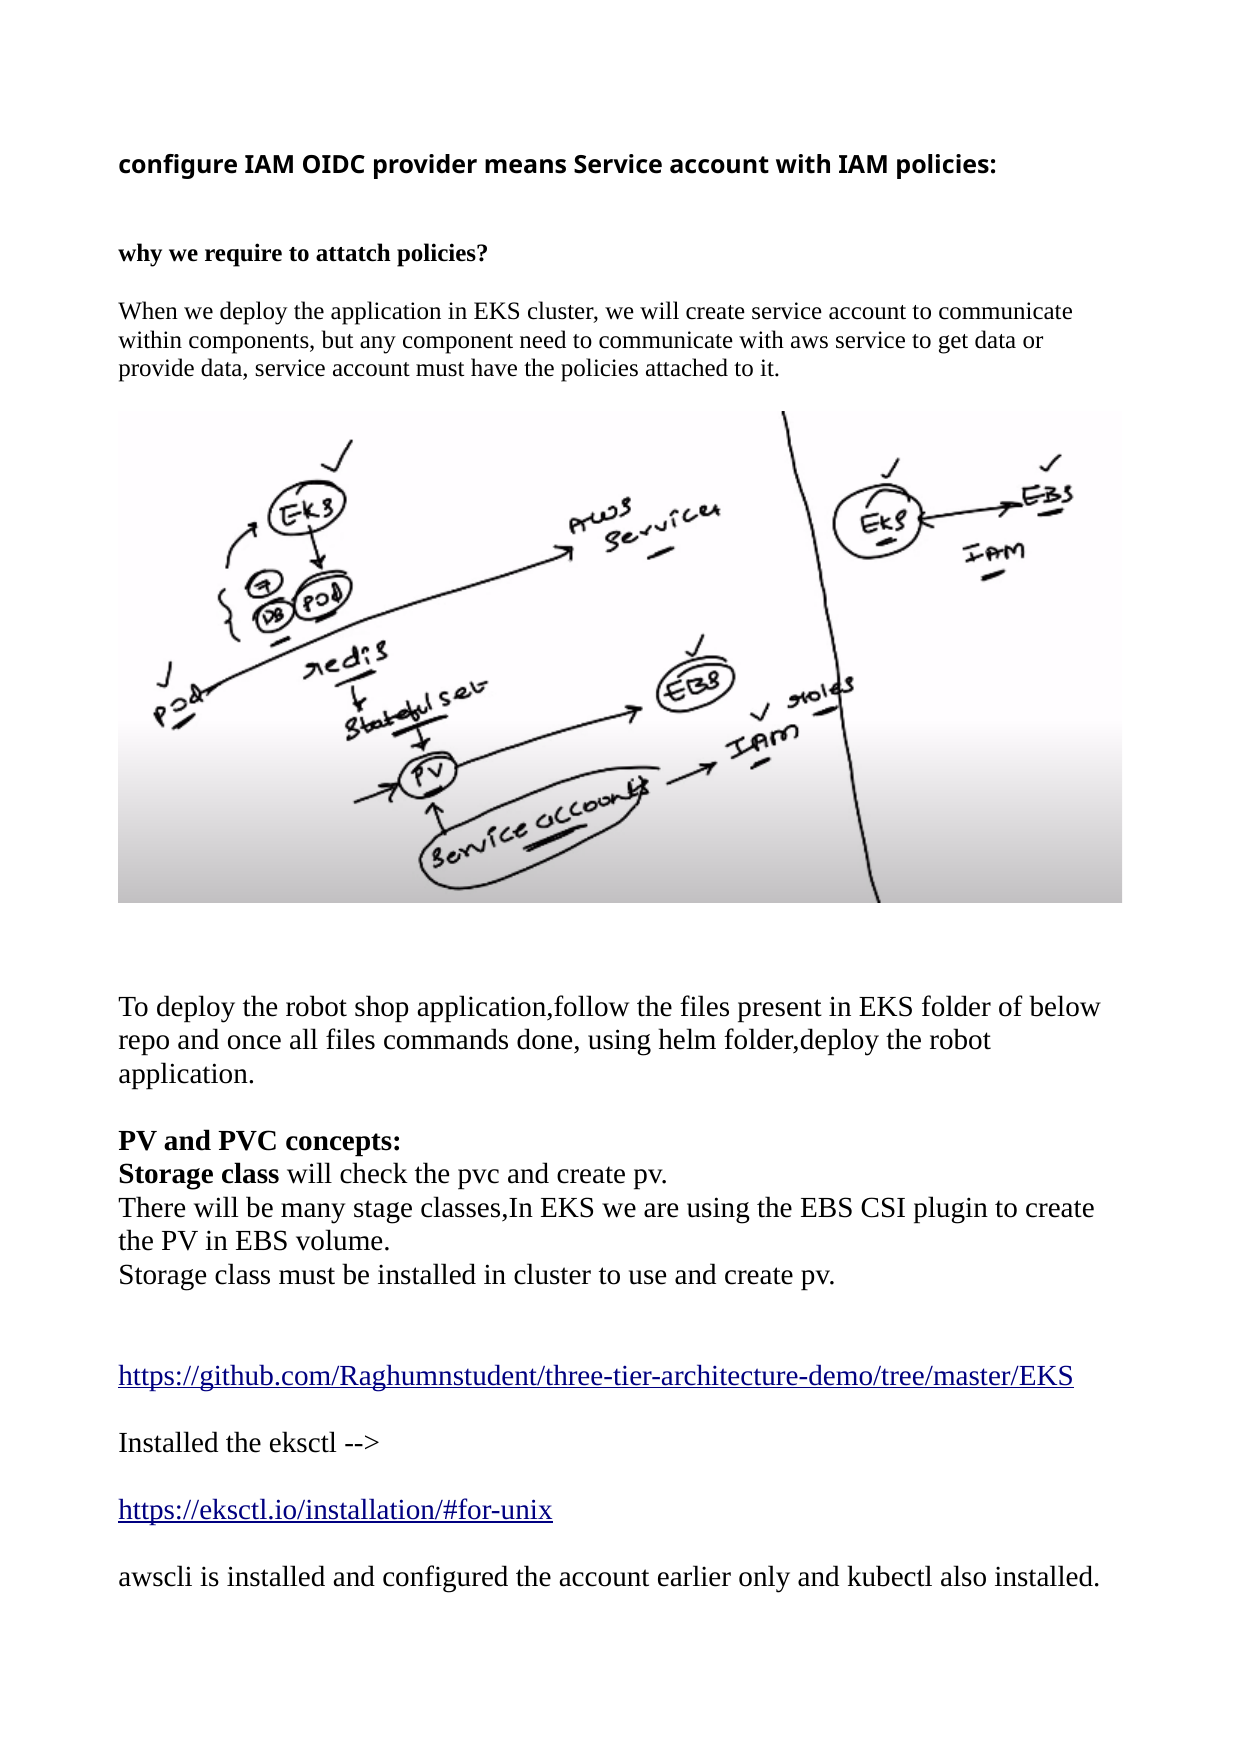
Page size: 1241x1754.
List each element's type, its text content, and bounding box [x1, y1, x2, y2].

text Storage class must be installed in cluster to use and create pv. [118, 1257, 1122, 1291]
text To deploy the robot shop application,follow the files present in EKS folder of below repo and once all files commands done, using helm folder,deploy the robot application. [118, 989, 1122, 1089]
text Storage class will check the pvc and create pv. [118, 1156, 1122, 1190]
text https://github.com/Raghumnstudent/three-tier-architecture-demo/tree/master/EKS [118, 1358, 1122, 1391]
picture [118, 411, 1123, 903]
text PV and PVC concepts: [118, 1123, 1122, 1156]
text awscli is installed and configured the account earlier only and kubectl also installed. [118, 1559, 1122, 1592]
text https://eksctl.io/installation/#for-unix [118, 1492, 1122, 1525]
text There will be many stage classes,In EKS we are using the EBS CSI plugin to create the PV in EBS volume. [118, 1190, 1122, 1257]
text configure IAM OIDC provider means Service account with IAM policies: [118, 147, 1122, 181]
text why we require to attatch policies? [118, 238, 1122, 267]
text When we deploy the application in EKS cluster, we will create service account to communicate within components, but any component need to communicate with aws service to get data or provide data, service account must have the policies attached to it. [118, 296, 1122, 382]
text Installed the eksctl --> [118, 1425, 1122, 1458]
